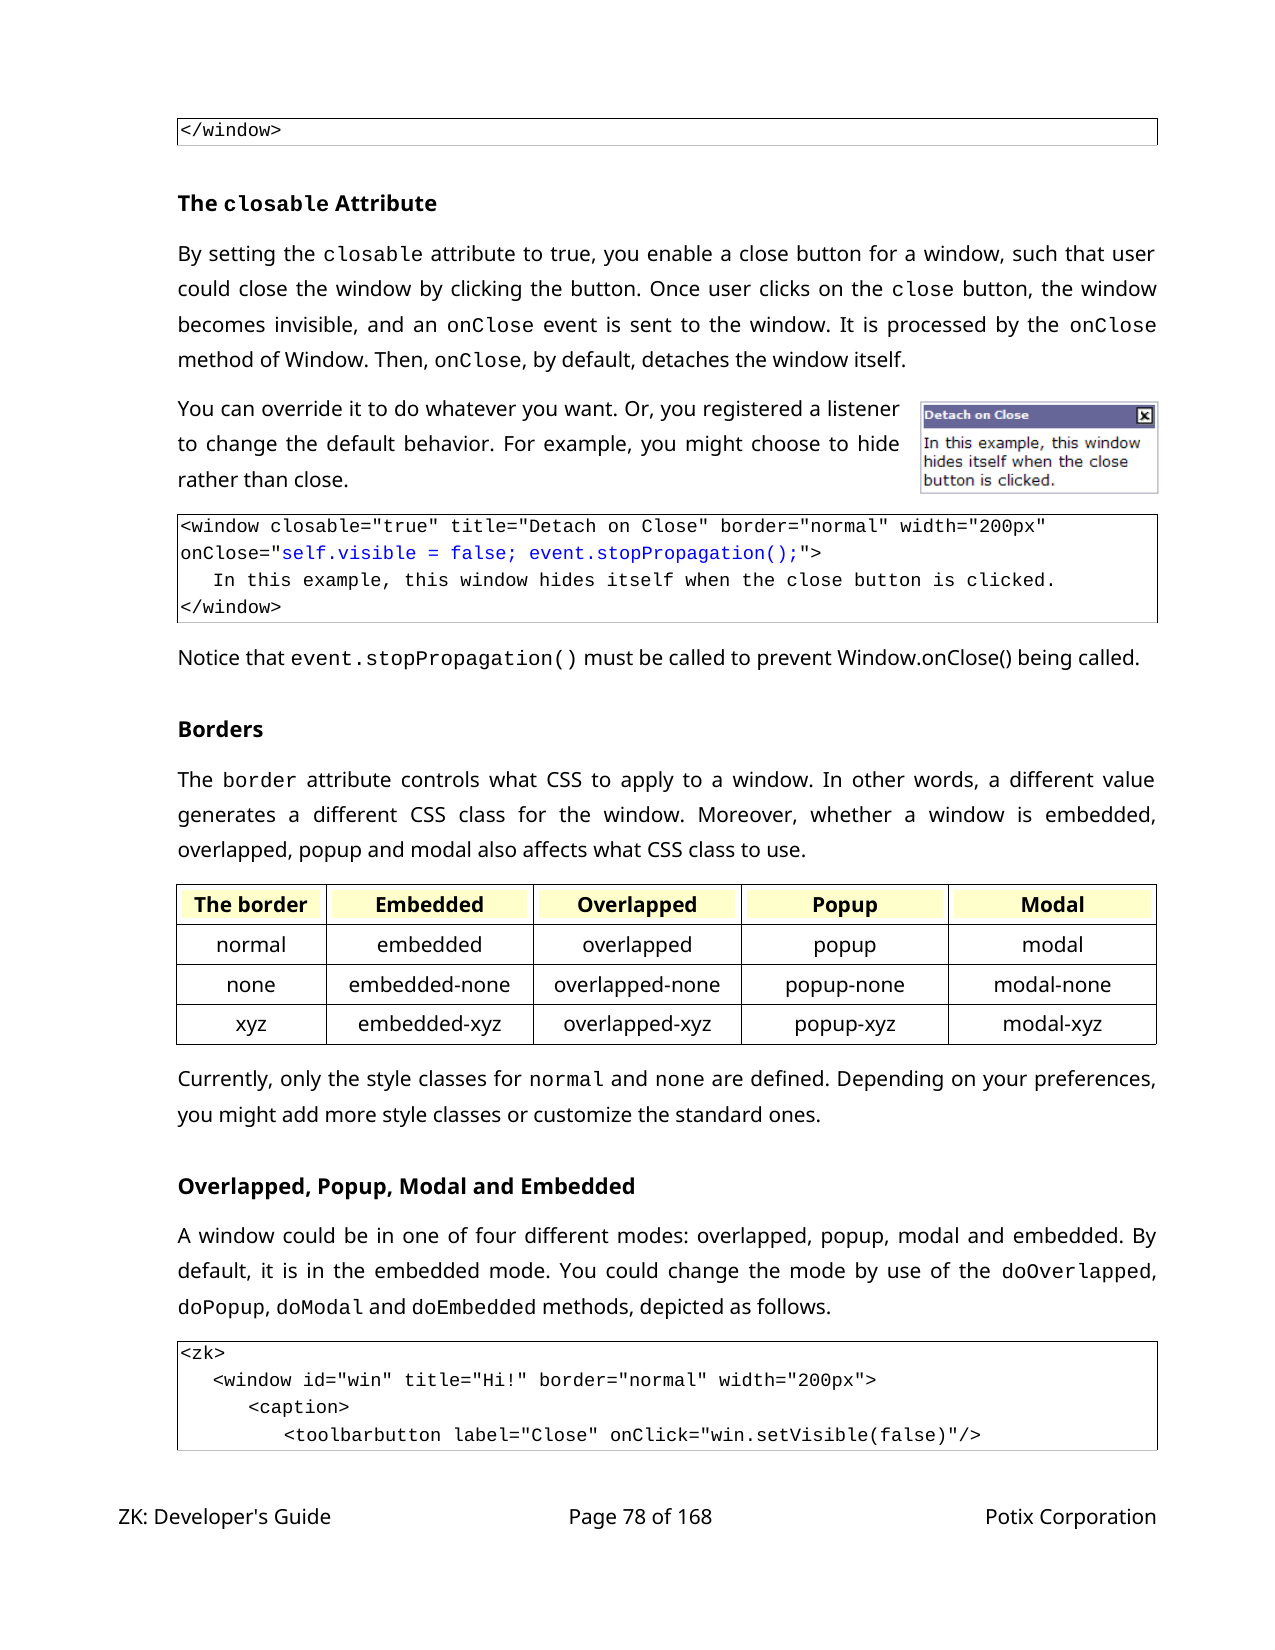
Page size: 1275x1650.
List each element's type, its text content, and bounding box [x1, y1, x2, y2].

table_cell embedded-none [327, 965, 533, 1004]
subtitle Overlapped, Popup, Modal and Embedded [177, 1171, 1157, 1201]
table_cell xyz [177, 1005, 326, 1044]
text <window id="win" title="Hi!" border="normal" width="200px"> [178, 1368, 1157, 1392]
table_header Embedded [327, 885, 533, 924]
table_cell modal-xyz [949, 1005, 1156, 1044]
text </window> [178, 119, 1157, 145]
text <toolbarbutton label="Close" onClick="win.setVisible(false)"/> [178, 1423, 1157, 1450]
table_cell embedded [327, 925, 533, 964]
table_cell embedded-xyz [327, 1005, 533, 1044]
table_header Modal [949, 885, 1156, 924]
text <window closable="true" title="Detach on Close" border="normal" width="200px" [178, 515, 1157, 538]
subtitle Borders [177, 714, 1157, 744]
text The border attribute controls what CSS to apply to a window. In other words, a different value generates a different CSS class for the window. Moreover, whether a window is embedded, overlapped, popup and modal also affects what CSS class to use. [177, 765, 1157, 864]
text <zk> [178, 1342, 1157, 1365]
text You can override it to do whatever you want. Or, you registered a listener to change the default behavior. For example, you might choose to hide rather than close. [177, 394, 1157, 493]
text Currently, only the style classes for normal and none are defined. Depending on your preferences, you might add more style classes or customize the standard ones. [177, 1064, 1157, 1128]
table_cell modal-none [949, 965, 1156, 1004]
text In this example, this window hides itself when the close button is clicked. [178, 568, 1157, 592]
table_header The border [177, 885, 326, 924]
text onClose="self.visible = false; event.stopPropagation();"> [178, 541, 1157, 565]
table_cell normal [177, 925, 326, 964]
picture [918, 398, 1162, 495]
table_cell popup-xyz [742, 1005, 948, 1044]
text <caption> [178, 1395, 1157, 1420]
table_cell popup-none [742, 965, 948, 1004]
text Notice that event.stopPropagation() must be called to prevent Window.onClose() being called. [177, 643, 1157, 672]
table_cell modal [949, 925, 1156, 964]
text </window> [178, 595, 1157, 622]
text A window could be in one of four different modes: overlapped, popup, modal and embedded. By default, it is in the embedded mode. You could change the mode by use of the doOverlapped, doPopup, doModal and doEmbedded methods, depicted as follows. [177, 1221, 1157, 1320]
table_header Popup [742, 885, 948, 924]
table_cell overlapped-xyz [534, 1005, 741, 1044]
table_cell popup [742, 925, 948, 964]
subtitle The closable Attribute [177, 188, 1157, 218]
table_cell none [177, 965, 326, 1004]
table_cell overlapped-none [534, 965, 741, 1004]
text By setting the closable attribute to true, you enable a close button for a window, such that user could close the window by clicking the button. Once user clicks on the close button, the window becomes invisible, and an onClose event is sent to the window. It is processed by the onClose method of Window. Then, onClose, by default, detaches the window itself. [177, 239, 1157, 374]
table_cell overlapped [534, 925, 741, 964]
table_header Overlapped [534, 885, 741, 924]
